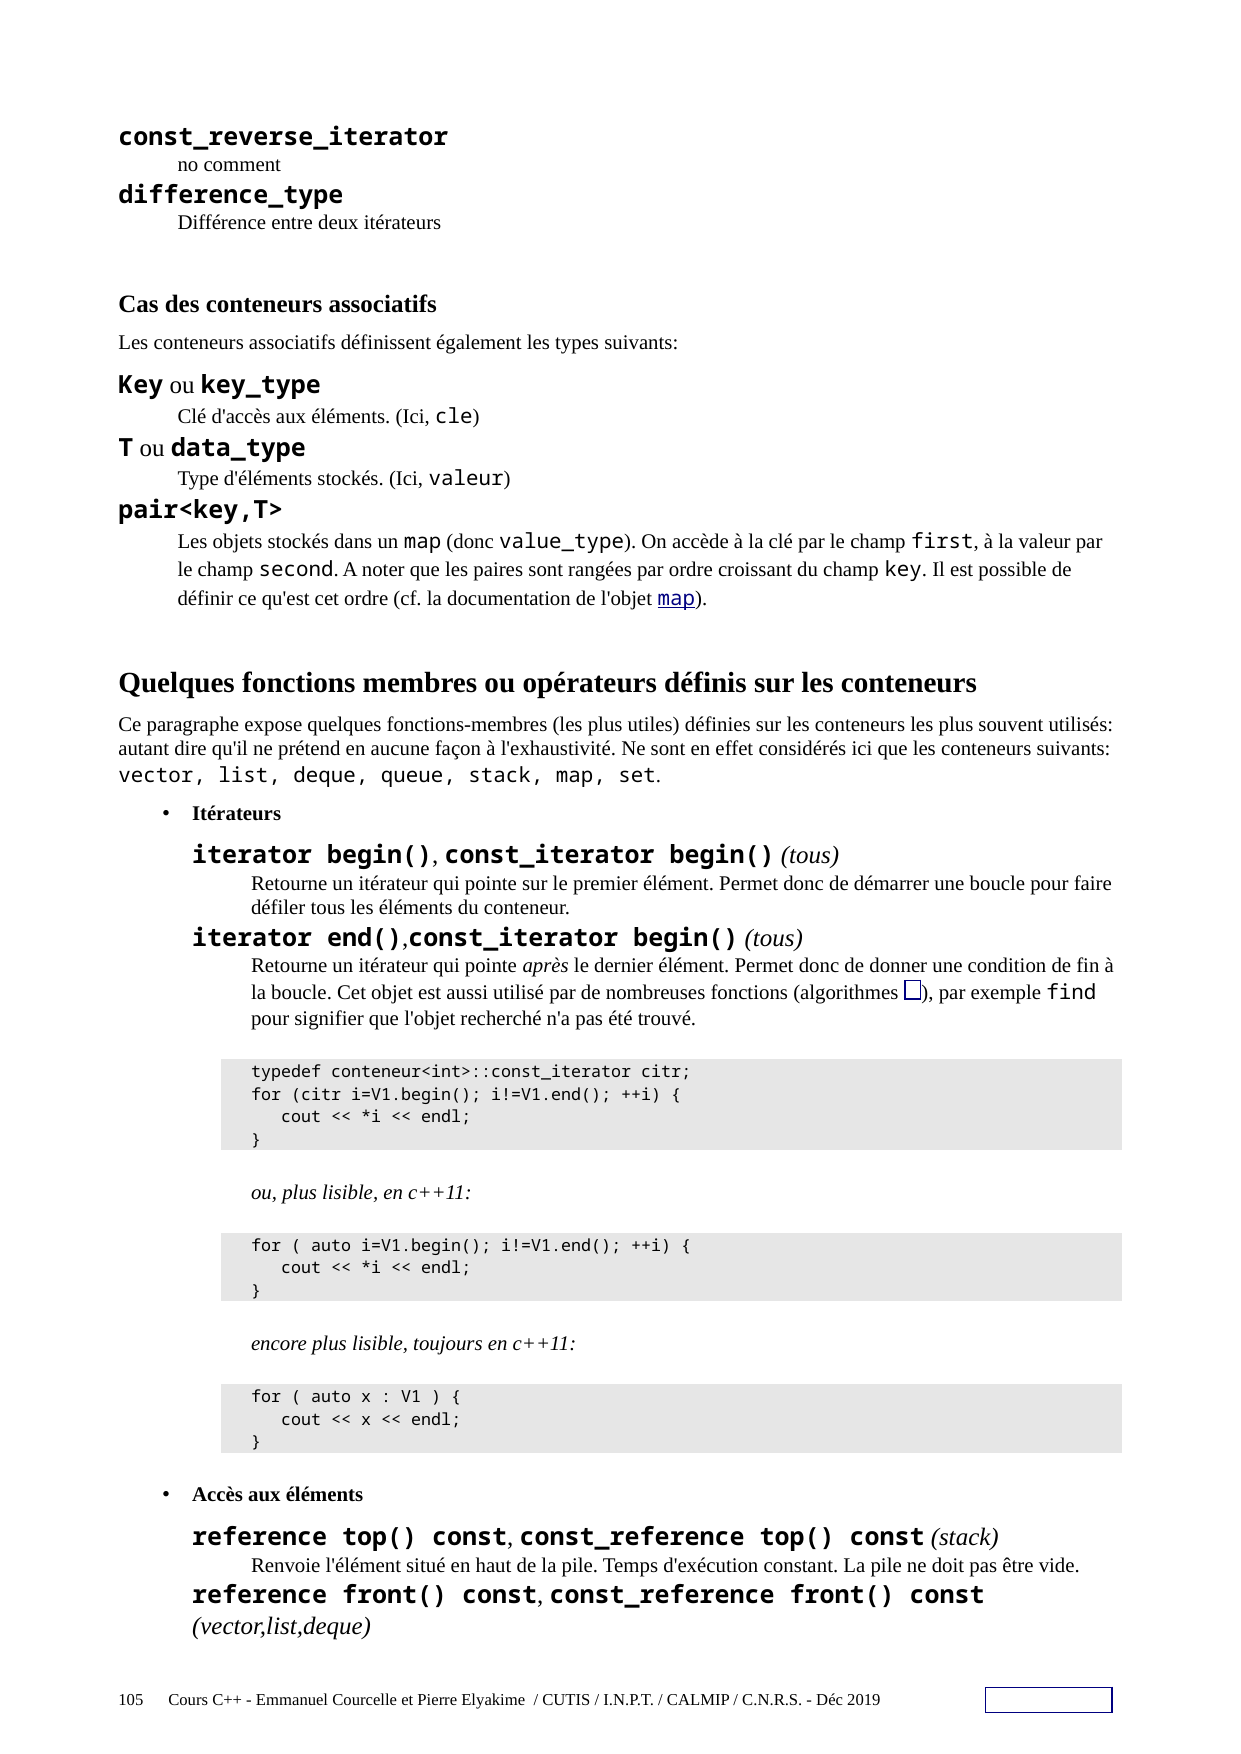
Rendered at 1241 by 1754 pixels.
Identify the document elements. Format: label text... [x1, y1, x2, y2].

list no comment [177, 152, 1122, 176]
list } [221, 1279, 1122, 1301]
list Renvoie l'élément situé en haut de la pile. Temps d'exécution constant. La pile ne doit pas être vide. [221, 1553, 1122, 1577]
subtitle pair<key,T> [118, 492, 1122, 526]
subtitle reference front() const, const_reference front() const (vector,list,deque) [162, 1577, 1122, 1639]
list Retourne un itérateur qui pointe sur le premier élément. Permet donc de démarrer une boucle pour faire défiler tous les éléments du conteneur. [221, 871, 1122, 919]
subtitle Quelques fonctions membres ou opérateurs définis sur les conteneurs [118, 666, 1122, 699]
list cout << *i << endl; [221, 1256, 1122, 1279]
list Les objets stockés dans un map (donc value_type). On accède à la clé par le champ first, à la valeur par le champ second. A noter que les paires sont rangées par ordre croissant du champ key. Il est possible de définir ce qu'est cet ordre (cf. la documentation de l'objet map). [177, 526, 1122, 611]
list Accès aux éléments [162, 1482, 1122, 1506]
list Clé d'accès aux éléments. (Ici, cle) [177, 401, 1122, 429]
list } [221, 1128, 1122, 1150]
list for ( auto x : V1 ) { [221, 1384, 1122, 1407]
list for (citr i=V1.begin(); i!=V1.end(); ++i) { [221, 1082, 1122, 1105]
subtitle difference_type [118, 176, 1122, 210]
list typedef conteneur<int>::const_iterator citr; [221, 1059, 1122, 1082]
subtitle iterator end(),const_iterator begin() (tous) [162, 919, 1122, 953]
list for ( auto i=V1.begin(); i!=V1.end(); ++i) { [221, 1233, 1122, 1256]
list Type d'éléments stockés. (Ici, valeur) [177, 463, 1122, 492]
subtitle const_reverse_iterator [118, 118, 1122, 152]
subtitle Key ou key_type [118, 367, 1122, 401]
list cout << *i << endl; [221, 1105, 1122, 1128]
subtitle iterator begin(), const_iterator begin() (tous) [162, 837, 1122, 871]
list ou, plus lisible, en c++11: [221, 1180, 1122, 1204]
text Ce paragraphe expose quelques fonctions-membres (les plus utiles) définies sur les conteneurs les plus souvent utilisés: autant dire qu'il ne prétend en aucune façon à l'exhaustivité. Ne sont en effet considérés ici que les conteneurs suivants: vector, list, deque, queue, stack, map, set. [118, 712, 1122, 788]
list Itérateurs [162, 801, 1122, 825]
subtitle reference top() const, const_reference top() const (stack) [162, 1519, 1122, 1553]
list Différence entre deux itérateurs [177, 210, 1122, 234]
list encore plus lisible, toujours en c++11: [221, 1331, 1122, 1355]
subtitle T ou data_type [118, 429, 1122, 463]
list cout << x << endl; [221, 1407, 1122, 1430]
subtitle Cas des conteneurs associatifs [118, 289, 1122, 318]
text Les conteneurs associatifs définissent également les types suivants: [118, 330, 1122, 354]
list Retourne un itérateur qui pointe après le dernier élément. Permet donc de donner une condition de fin à la boucle. Cet objet est aussi utilisé par de nombreuses fonctions (algorithmes ), par exemple find pour signifier que l'objet recherché n'a pas été trouvé. [221, 953, 1122, 1030]
list } [221, 1430, 1122, 1453]
